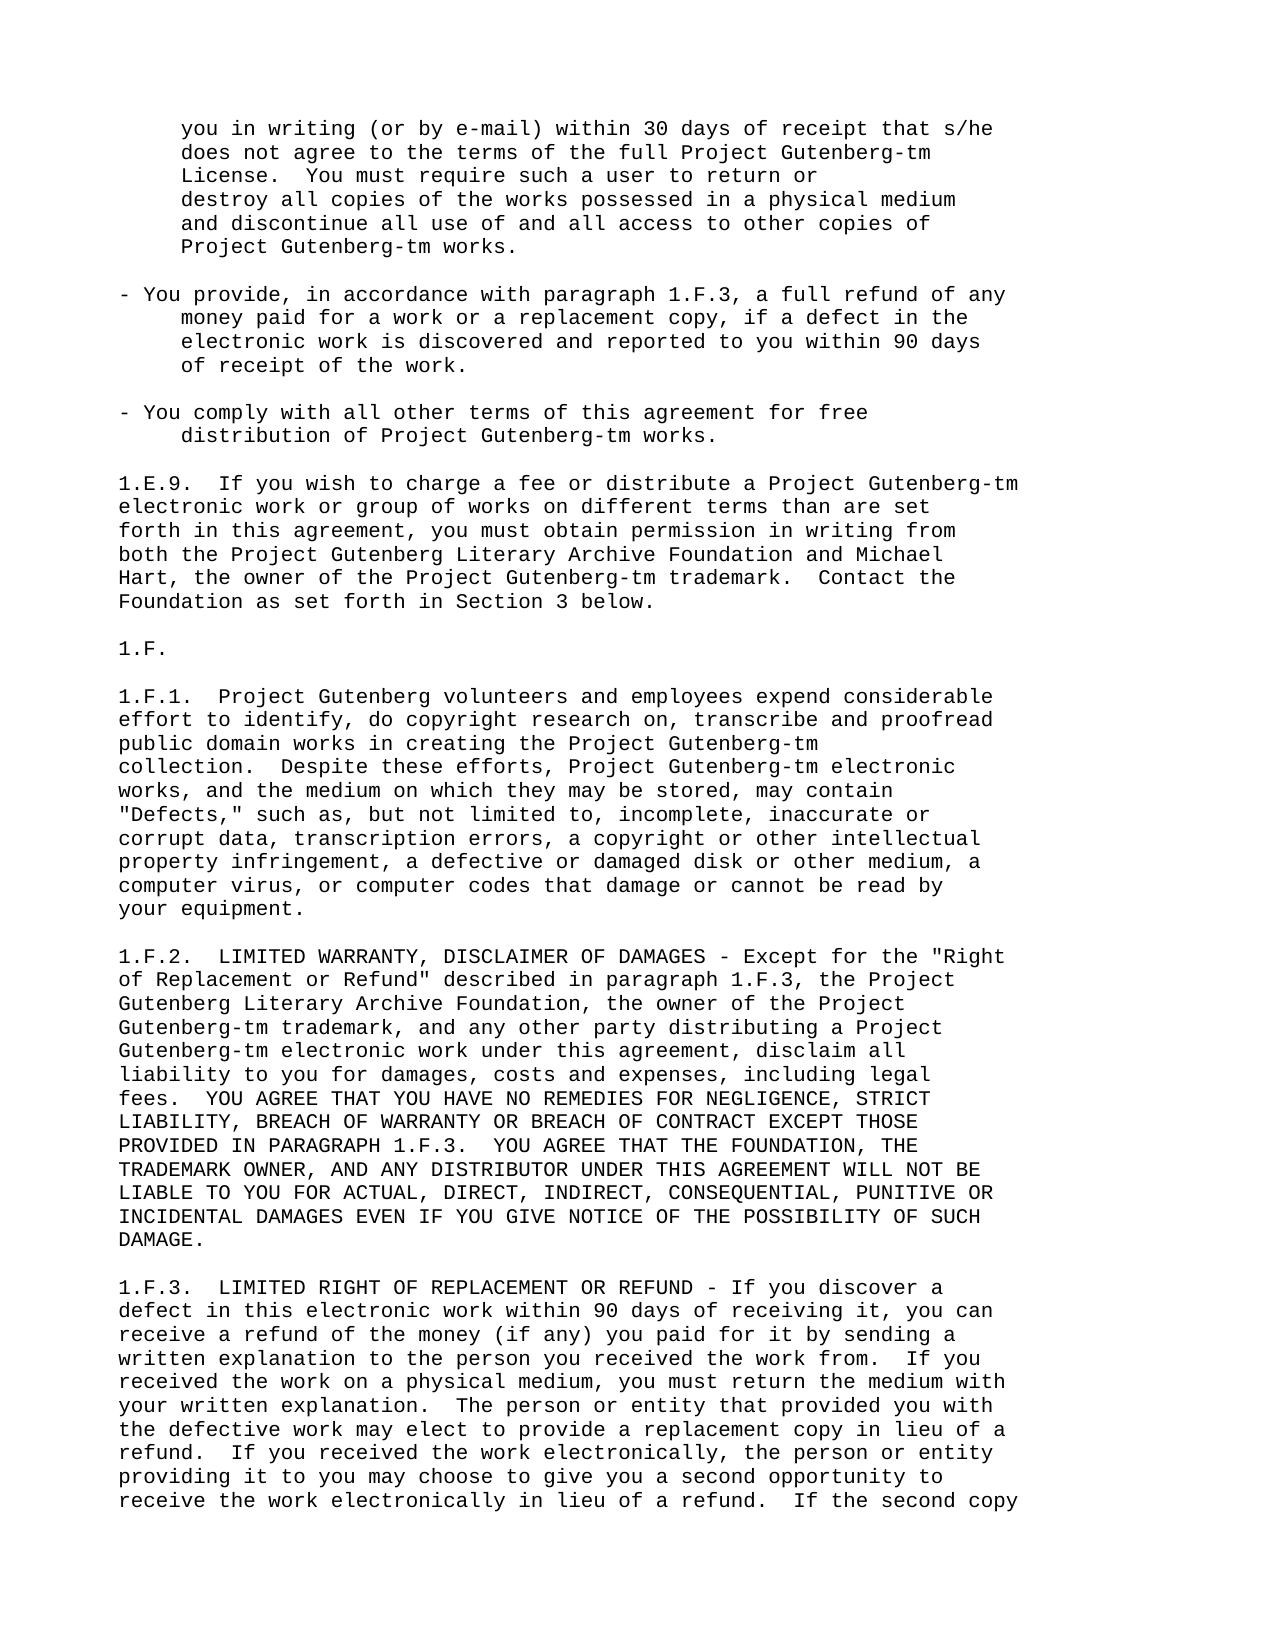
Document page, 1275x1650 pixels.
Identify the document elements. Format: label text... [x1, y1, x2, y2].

text INCIDENTAL DAMAGES EVEN IF YOU GIVE NOTICE OF THE POSSIBILITY OF SUCH [118, 1206, 1157, 1229]
text you in writing (or by e-mail) within 30 days of receipt that s/he [118, 118, 1157, 142]
text receive a refund of the money (if any) you paid for it by sending a [118, 1324, 1157, 1348]
text 1.E.9. If you wish to charge a fee or distribute a Project Gutenberg-tm [118, 473, 1157, 496]
text public domain works in creating the Project Gutenberg-tm [118, 733, 1157, 757]
text electronic work is discovered and reported to you within 90 days [118, 331, 1157, 354]
text License. You must require such a user to return or [118, 165, 1157, 189]
text Gutenberg-tm trademark, and any other party distributing a Project [118, 1017, 1157, 1040]
text of receipt of the work. [118, 354, 1157, 378]
text defect in this electronic work within 90 days of receiving it, you can [118, 1300, 1157, 1324]
text 1.F.3. LIMITED RIGHT OF REPLACEMENT OR REFUND - If you discover a [118, 1277, 1157, 1300]
text computer virus, or computer codes that damage or cannot be read by [118, 875, 1157, 898]
text forth in this agreement, you must obtain permission in writing from [118, 520, 1157, 544]
text Project Gutenberg-tm works. [118, 236, 1157, 260]
text and discontinue all use of and all access to other copies of [118, 213, 1157, 236]
text the defective work may elect to provide a replacement copy in lieu of a [118, 1419, 1157, 1442]
text 1.F.1. Project Gutenberg volunteers and employees expend considerable [118, 686, 1157, 709]
text PROVIDED IN PARAGRAPH 1.F.3. YOU AGREE THAT THE FOUNDATION, THE [118, 1135, 1157, 1158]
text does not agree to the terms of the full Project Gutenberg-tm [118, 142, 1157, 165]
text LIABILITY, BREACH OF WARRANTY OR BREACH OF CONTRACT EXCEPT THOSE [118, 1111, 1157, 1135]
text your written explanation. The person or entity that provided you with [118, 1395, 1157, 1419]
text effort to identify, do copyright research on, transcribe and proofread [118, 709, 1157, 733]
text - You comply with all other terms of this agreement for free [118, 402, 1157, 426]
text Foundation as set forth in Section 3 below. [118, 591, 1157, 615]
text liability to you for damages, costs and expenses, including legal [118, 1064, 1157, 1088]
text 1.F. [118, 638, 1157, 662]
text property infringement, a defective or damaged disk or other medium, a [118, 851, 1157, 875]
text of Replacement or Refund" described in paragraph 1.F.3, the Project [118, 969, 1157, 993]
text electronic work or group of works on different terms than are set [118, 496, 1157, 520]
text providing it to you may choose to give you a second opportunity to [118, 1466, 1157, 1489]
text TRADEMARK OWNER, AND ANY DISTRIBUTOR UNDER THIS AGREEMENT WILL NOT BE [118, 1158, 1157, 1182]
text Hart, the owner of the Project Gutenberg-tm trademark. Contact the [118, 567, 1157, 591]
text DAMAGE. [118, 1229, 1157, 1253]
text both the Project Gutenberg Literary Archive Foundation and Michael [118, 544, 1157, 567]
text refund. If you received the work electronically, the person or entity [118, 1442, 1157, 1466]
text money paid for a work or a replacement copy, if a defect in the [118, 307, 1157, 331]
text Gutenberg-tm electronic work under this agreement, disclaim all [118, 1040, 1157, 1064]
text 1.F.2. LIMITED WARRANTY, DISCLAIMER OF DAMAGES - Except for the "Right [118, 946, 1157, 969]
text distribution of Project Gutenberg-tm works. [118, 426, 1157, 449]
text Gutenberg Literary Archive Foundation, the owner of the Project [118, 993, 1157, 1017]
text - You provide, in accordance with paragraph 1.F.3, a full refund of any [118, 284, 1157, 307]
text collection. Despite these efforts, Project Gutenberg-tm electronic [118, 757, 1157, 780]
text received the work on a physical medium, you must return the medium with [118, 1371, 1157, 1395]
text your equipment. [118, 898, 1157, 922]
text fees. YOU AGREE THAT YOU HAVE NO REMEDIES FOR NEGLIGENCE, STRICT [118, 1088, 1157, 1111]
text LIABLE TO YOU FOR ACTUAL, DIRECT, INDIRECT, CONSEQUENTIAL, PUNITIVE OR [118, 1182, 1157, 1206]
text receive the work electronically in lieu of a refund. If the second copy [118, 1489, 1157, 1513]
text corrupt data, transcription errors, a copyright or other intellectual [118, 827, 1157, 851]
text destroy all copies of the works possessed in a physical medium [118, 189, 1157, 213]
text works, and the medium on which they may be stored, may contain [118, 780, 1157, 804]
text "Defects," such as, but not limited to, incomplete, inaccurate or [118, 804, 1157, 827]
text written explanation to the person you received the work from. If you [118, 1348, 1157, 1371]
